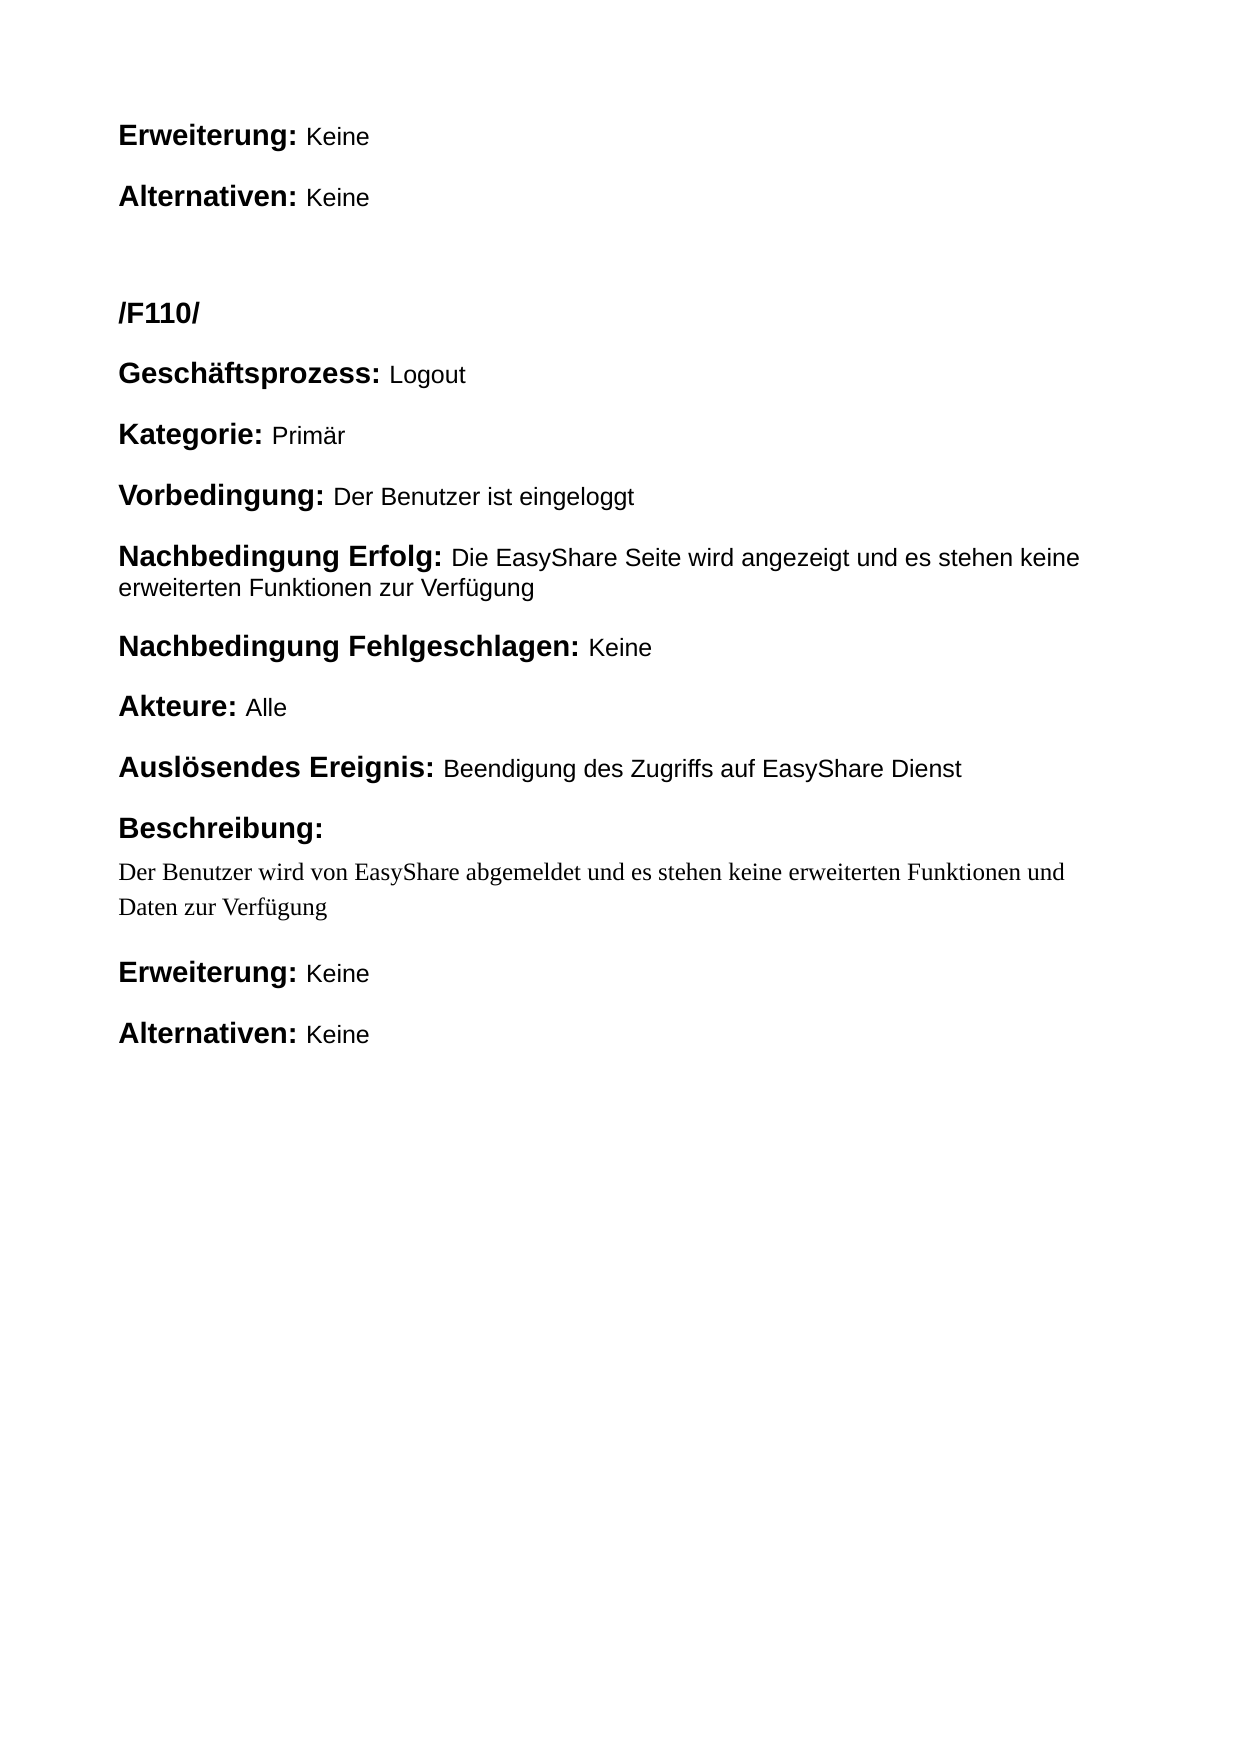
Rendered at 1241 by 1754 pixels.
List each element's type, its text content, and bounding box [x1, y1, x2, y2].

subtitle /F110/ [118, 296, 1122, 329]
subtitle Kategorie: Primär [118, 417, 1122, 451]
subtitle Nachbedingung Erfolg: Die EasyShare Seite wird angezeigt und es stehen keine erweiterten Funktionen zur Verfügung [118, 539, 1122, 601]
subtitle Erweiterung: Keine [118, 118, 1122, 152]
text Der Benutzer wird von EasyShare abgemeldet und es stehen keine erweiterten Funktionen und Daten zur Verfügung [118, 857, 1122, 921]
subtitle Auslösendes Ereignis: Beendigung des Zugriffs auf EasyShare Dienst [118, 750, 1122, 784]
subtitle Geschäftsprozess: Logout [118, 356, 1122, 390]
subtitle Akteure: Alle [118, 689, 1122, 723]
subtitle Vorbedingung: Der Benutzer ist eingeloggt [118, 478, 1122, 512]
subtitle Alternativen: Keine [118, 1016, 1122, 1050]
subtitle Alternativen: Keine [118, 179, 1122, 213]
subtitle Beschreibung: [118, 811, 1122, 845]
subtitle Nachbedingung Fehlgeschlagen: Keine [118, 628, 1122, 662]
subtitle Erweiterung: Keine [118, 955, 1122, 989]
